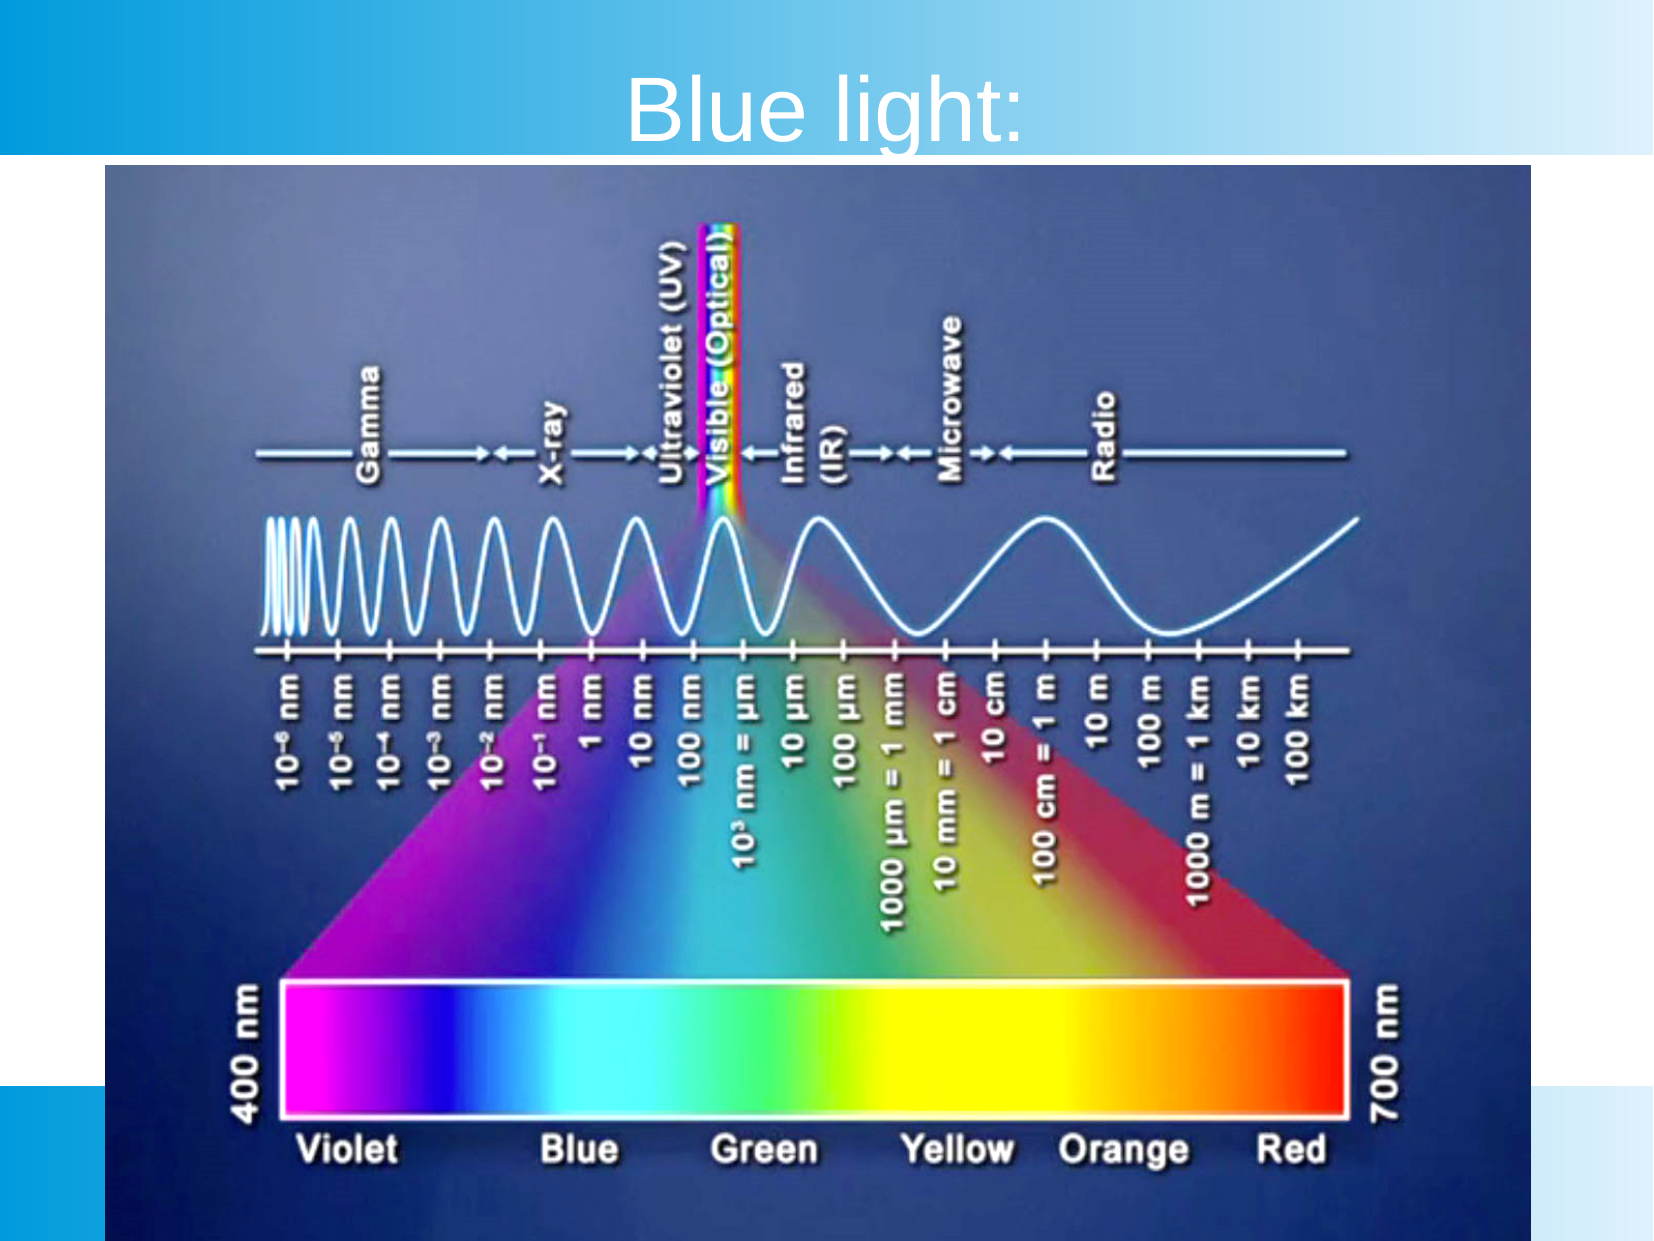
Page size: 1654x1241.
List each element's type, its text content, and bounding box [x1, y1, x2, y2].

title Blue light: [82, 49, 1571, 155]
picture [105, 165, 1531, 1241]
